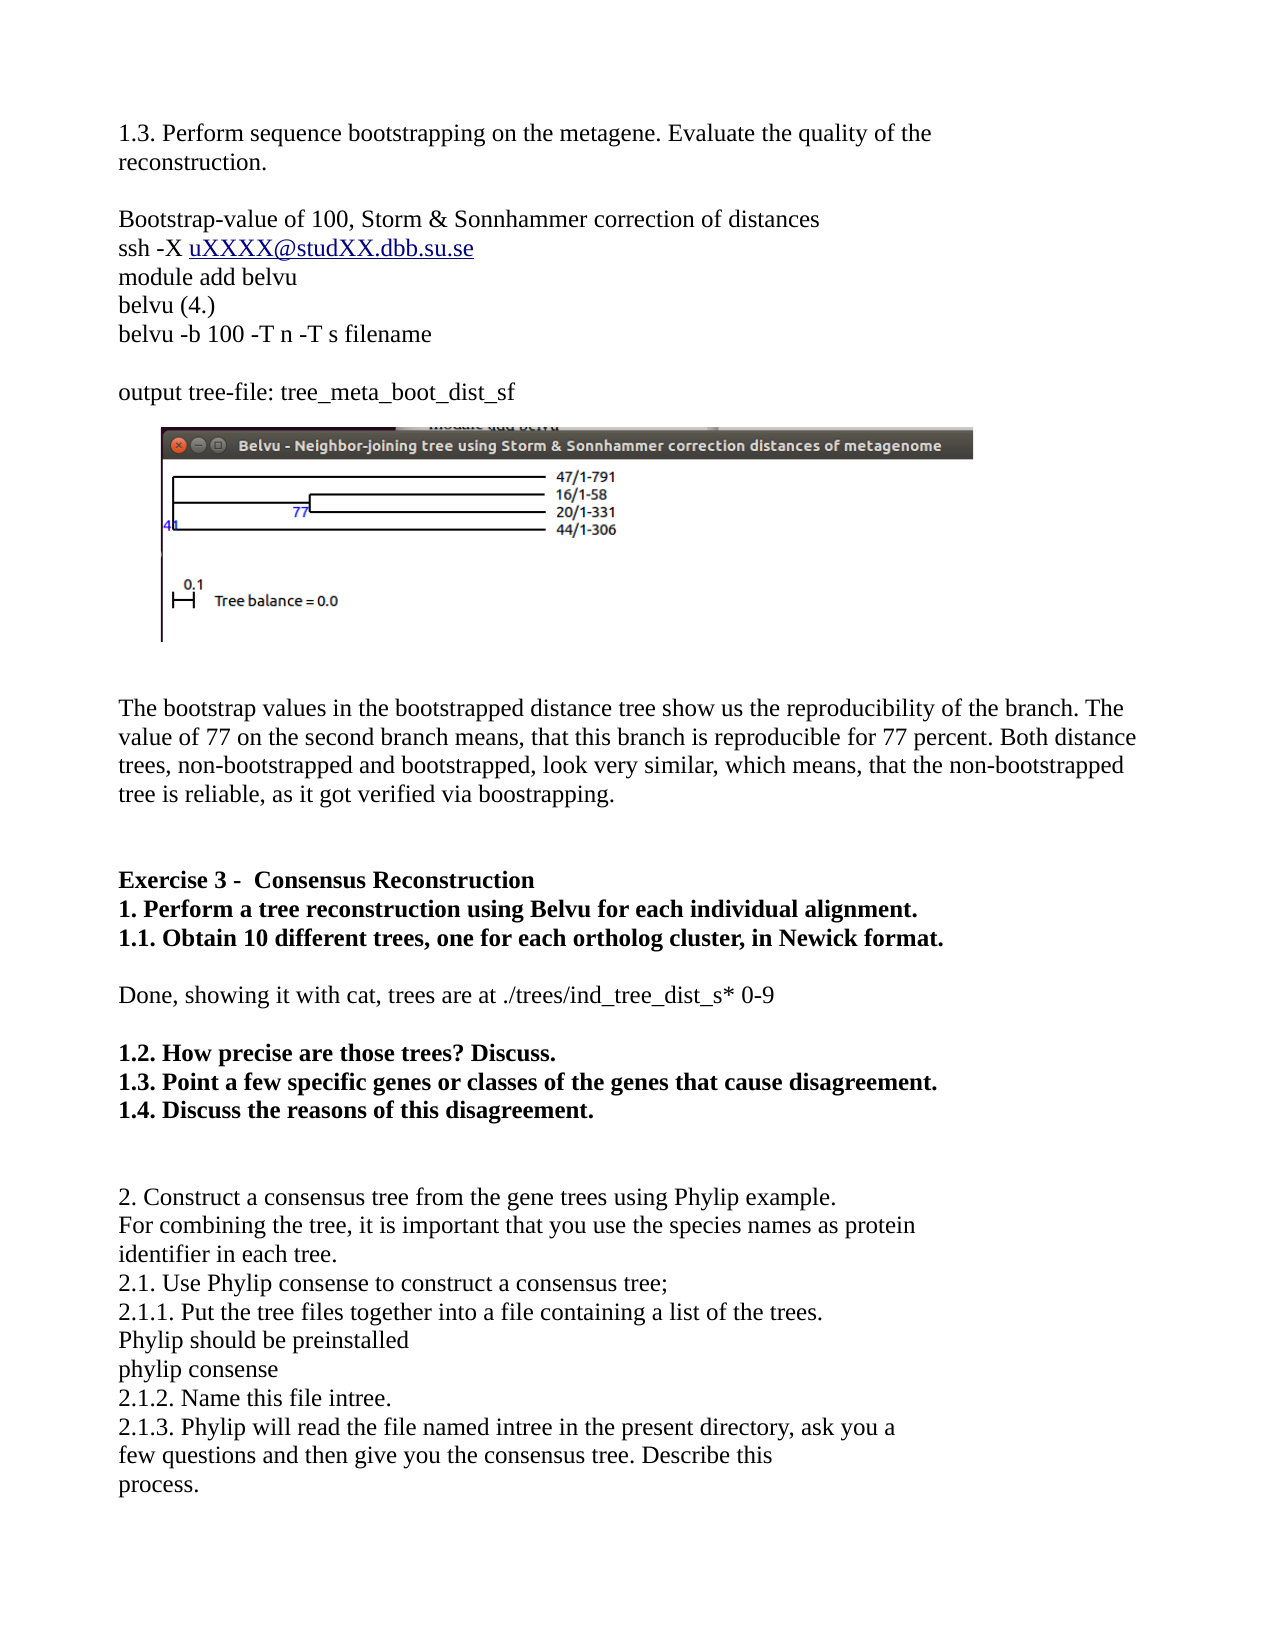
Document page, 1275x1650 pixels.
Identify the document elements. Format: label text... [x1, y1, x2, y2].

text 2.1.1. Put the tree files together into a file containing a list of the trees. [118, 1297, 1157, 1326]
text 1. Perform a tree reconstruction using Belvu for each individual alignment. [118, 894, 1157, 923]
text ssh -X uXXXX@studXX.dbb.su.se [118, 233, 1157, 262]
text 2.1.3. Phylip will read the file named intree in the present directory, ask you a [118, 1412, 1157, 1441]
text module add belvu [118, 262, 1157, 291]
text few questions and then give you the consensus tree. Describe this [118, 1441, 1157, 1469]
text 1.2. How precise are those trees? Discuss. [118, 1038, 1157, 1067]
text For combining the tree, it is important that you use the species names as protein [118, 1211, 1157, 1239]
text 1.1. Obtain 10 different trees, one for each ortholog cluster, in Newick format. [118, 923, 1157, 952]
text output tree-file: tree_meta_boot_dist_sf [118, 377, 1157, 406]
text 2.1. Use Phylip consense to construct a consensus tree; [118, 1268, 1157, 1297]
text 1.3. Point a few specific genes or classes of the genes that cause disagreement. [118, 1067, 1157, 1096]
text identifier in each tree. [118, 1239, 1157, 1268]
text belvu -b 100 -T n -T s filename [118, 319, 1157, 348]
text The bootstrap values in the bootstrapped distance tree show us the reproducibility of the branch. The value of 77 on the second branch means, that this branch is reproducible for 77 percent. Both distance trees, non-bootstrapped and bootstrapped, look very similar, which means, that the non-bootstrapped tree is reliable, as it got verified via boostrapping. [118, 693, 1157, 808]
picture [492, 437, 974, 642]
text 2. Construct a consensus tree from the gene trees using Phylip example. [118, 1182, 1157, 1211]
text Bootstrap-value of 100, Storm & Sonnhammer correction of distances [118, 204, 1157, 233]
text 1.4. Discuss the reasons of this disagreement. [118, 1096, 1157, 1124]
text Phylip should be preinstalled [118, 1326, 1157, 1354]
text 2.1.2. Name this file intree. [118, 1383, 1157, 1412]
text process. [118, 1469, 1157, 1498]
text reconstruction. [118, 147, 1157, 176]
text Exercise 3 - Consensus Reconstruction [118, 866, 1157, 894]
text belvu (4.) [118, 291, 1157, 319]
text 1.3. Perform sequence bootstrapping on the metagene. Evaluate the quality of the [118, 118, 1157, 147]
text phylip consense [118, 1354, 1157, 1383]
text Done, showing it with cat, trees are at ./trees/ind_tree_dist_s* 0-9 [118, 981, 1157, 1009]
